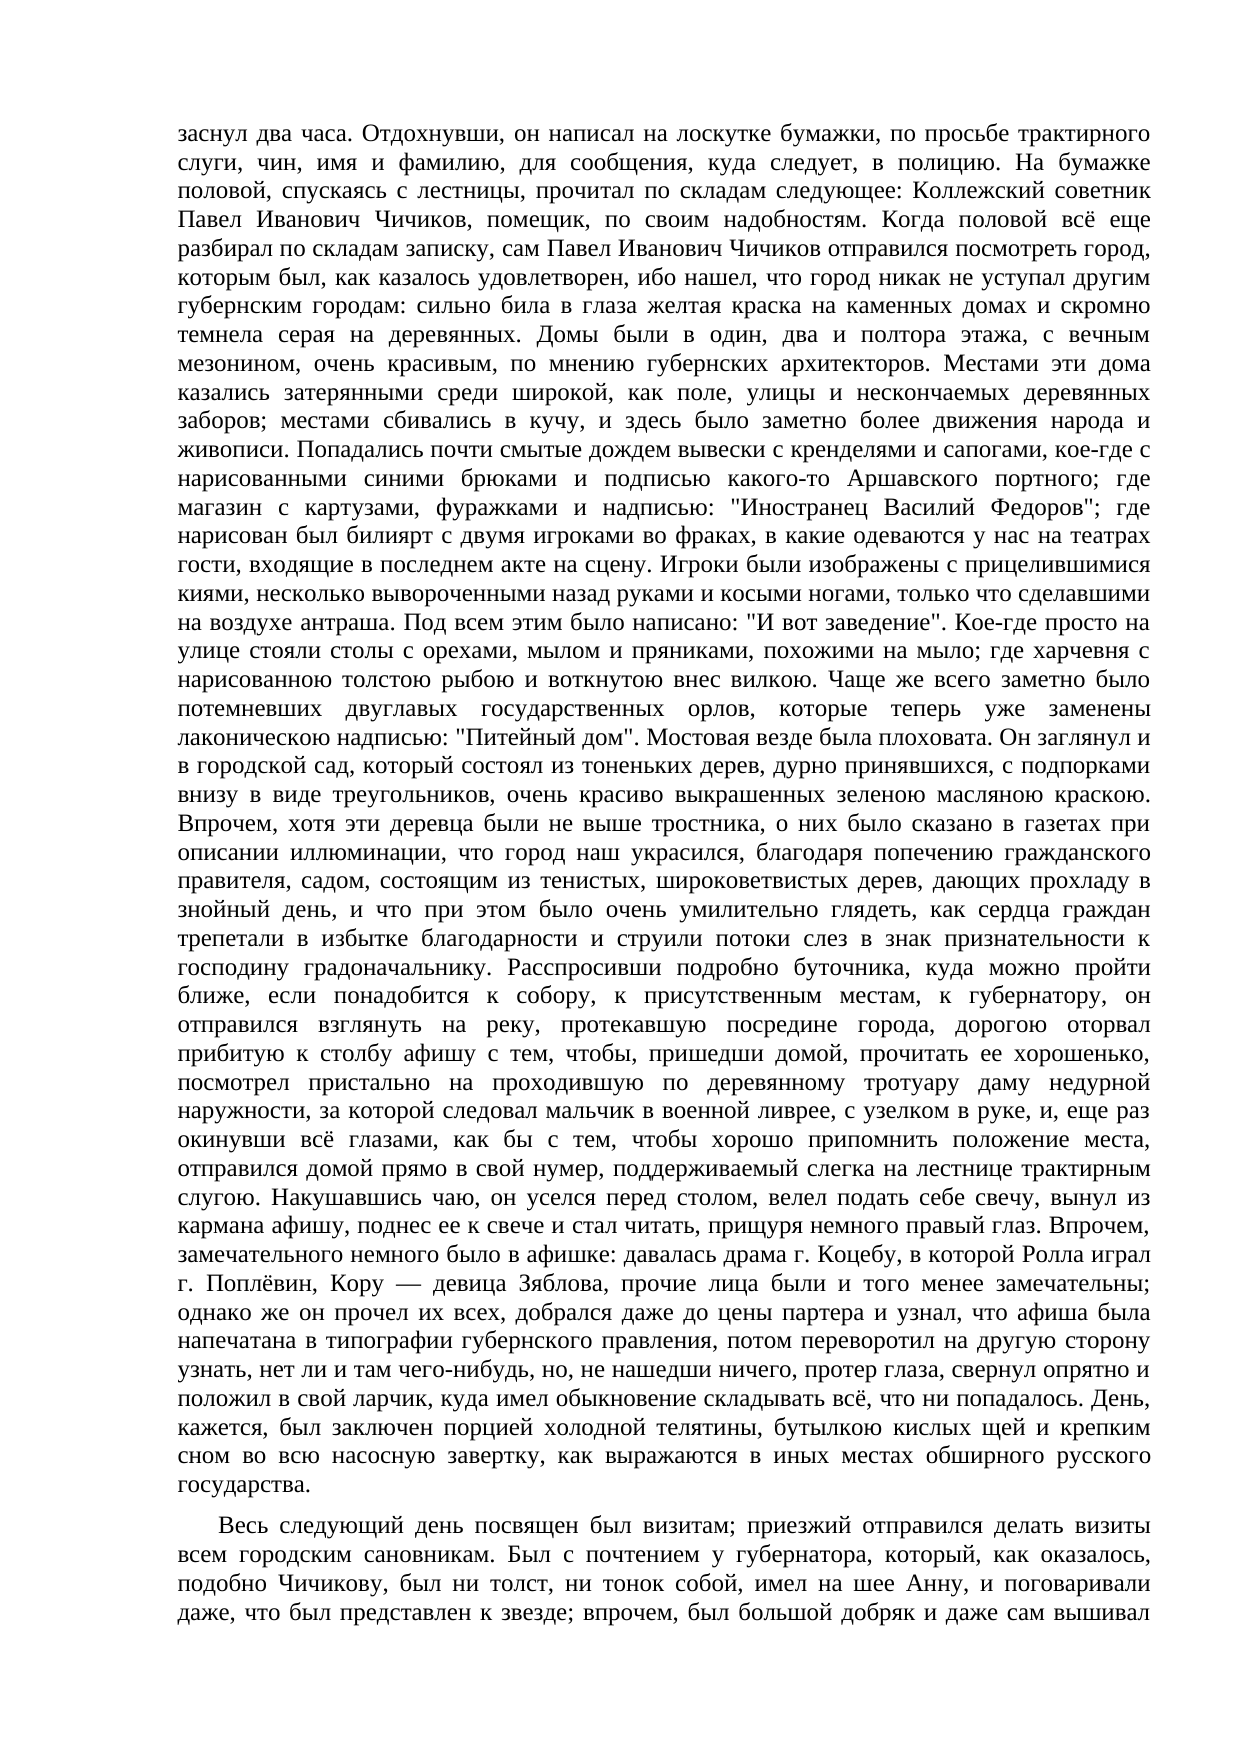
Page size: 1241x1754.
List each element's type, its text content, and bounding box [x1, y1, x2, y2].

text Весь следующий день посвящен был визитам; приезжий отправился делать визиты всем городским сановникам. Был с почтением у губернатора, который, как оказалось, подобно Чичикову, был ни толст, ни тонок собой, имел на шее Анну, и поговаривали даже, что был представлен к звезде; впрочем, был большой добряк и даже сам вышивал [177, 1511, 1152, 1626]
text заснул два часа. Отдохнувши, он написал на лоскутке бумажки, по просьбе трактирного слуги, чин, имя и фамилию, для сообщения, куда следует, в полицию. На бумажке половой, спускаясь с лестницы, прочитал по складам следующее: Коллежский советник Павел Иванович Чичиков, помещик, по своим надобностям. Когда половой всё еще разбирал по складам записку, сам Павел Иванович Чичиков отправился посмотреть город, которым был, как казалось удовлетворен, ибо нашел, что город никак не уступал другим губернским городам: сильно била в глаза желтая краска на каменных домах и скромно темнела серая на деревянных. Домы были в один, два и полтора этажа, с вечным мезонином, очень красивым, по мнению губернских архитекторов. Местами эти дома казались затерянными среди широкой, как поле, улицы и нескончаемых деревянных заборов; местами сбивались в кучу, и здесь было заметно более движения народа и живописи. Попадались почти смытые дождем вывески с кренделями и сапогами, кое-где с нарисованными синими брюками и подписью какого-то Аршавского портного; где магазин с картузами, фуражками и надписью: "Иностранец Василий Федоров"; где нарисован был билиярт с двумя игроками во фраках, в какие одеваются у нас на театрах гости, входящие в последнем акте на сцену. Игроки были изображены с прицелившимися киями, несколько вывороченными назад руками и косыми ногами, только что сделавшими на воздухе антраша. Под всем этим было написано: "И вот заведение". Кое-где просто на улице стояли столы с орехами, мылом и пряниками, похожими на мыло; где харчевня с нарисованною толстою рыбою и воткнутою внес вилкою. Чаще же всего заметно было потемневших двуглавых государственных орлов, которые теперь уже заменены лаконическою надписью: "Питейный дом". Мостовая везде была плоховата. Он заглянул и в городской сад, который состоял из тоненьких дерев, дурно принявшихся, с подпорками внизу в виде треугольников, очень красиво выкрашенных зеленою масляною краскою. Впрочем, хотя эти деревца были не выше тростника, о них было сказано в газетах при описании иллюминации, что город наш украсился, благодаря попечению гражданского правителя, садом, состоящим из тенистых, широковетвистых дерев, дающих прохладу в знойный день, и что при этом было очень умилительно глядеть, как сердца граждан трепетали в избытке благодарности и струили потоки слез в знак признательности к господину градоначальнику. Расспросивши подробно буточника, куда можно пройти ближе, если понадобится к собору, к присутственным местам, к губернатору, он отправился взглянуть на реку, протекавшую посредине города, дорогою оторвал прибитую к столбу афишу с тем, чтобы, пришедши домой, прочитать ее хорошенько, посмотрел пристально на проходившую по деревянному тротуару даму недурной наружности, за которой следовал мальчик в военной ливрее, с узелком в руке, и, еще раз окинувши всё глазами, как бы с тем, чтобы хорошо припомнить положение места, отправился домой прямо в свой нумер, поддерживаемый слегка на лестнице трактирным слугою. Накушавшись чаю, он уселся перед столом, велел подать себе свечу, вынул из кармана афишу, поднес ее к свече и стал читать, прищуря немного правый глаз. Впрочем, замечательного немного было в афишке: давалась драма г. Коцебу, в которой Ролла играл г. Поплёвин, Кору — девица Зяблова, прочие лица были и того менее замечательны; однако же он прочел их всех, добрался даже до цены партера и узнал, что афиша была напечатана в типографии губернского правления, потом переворотил на другую сторону узнать, нет ли и там чего-нибудь, но, не нашедши ничего, протер глаза, свернул опрятно и положил в свой ларчик, куда имел обыкновение складывать всё, что ни попадалось. День, кажется, был заключен порцией холодной телятины, бутылкою кислых щей и крепким сном во всю насосную завертку, как выражаются в иных местах обширного русского государства. [177, 118, 1152, 1498]
